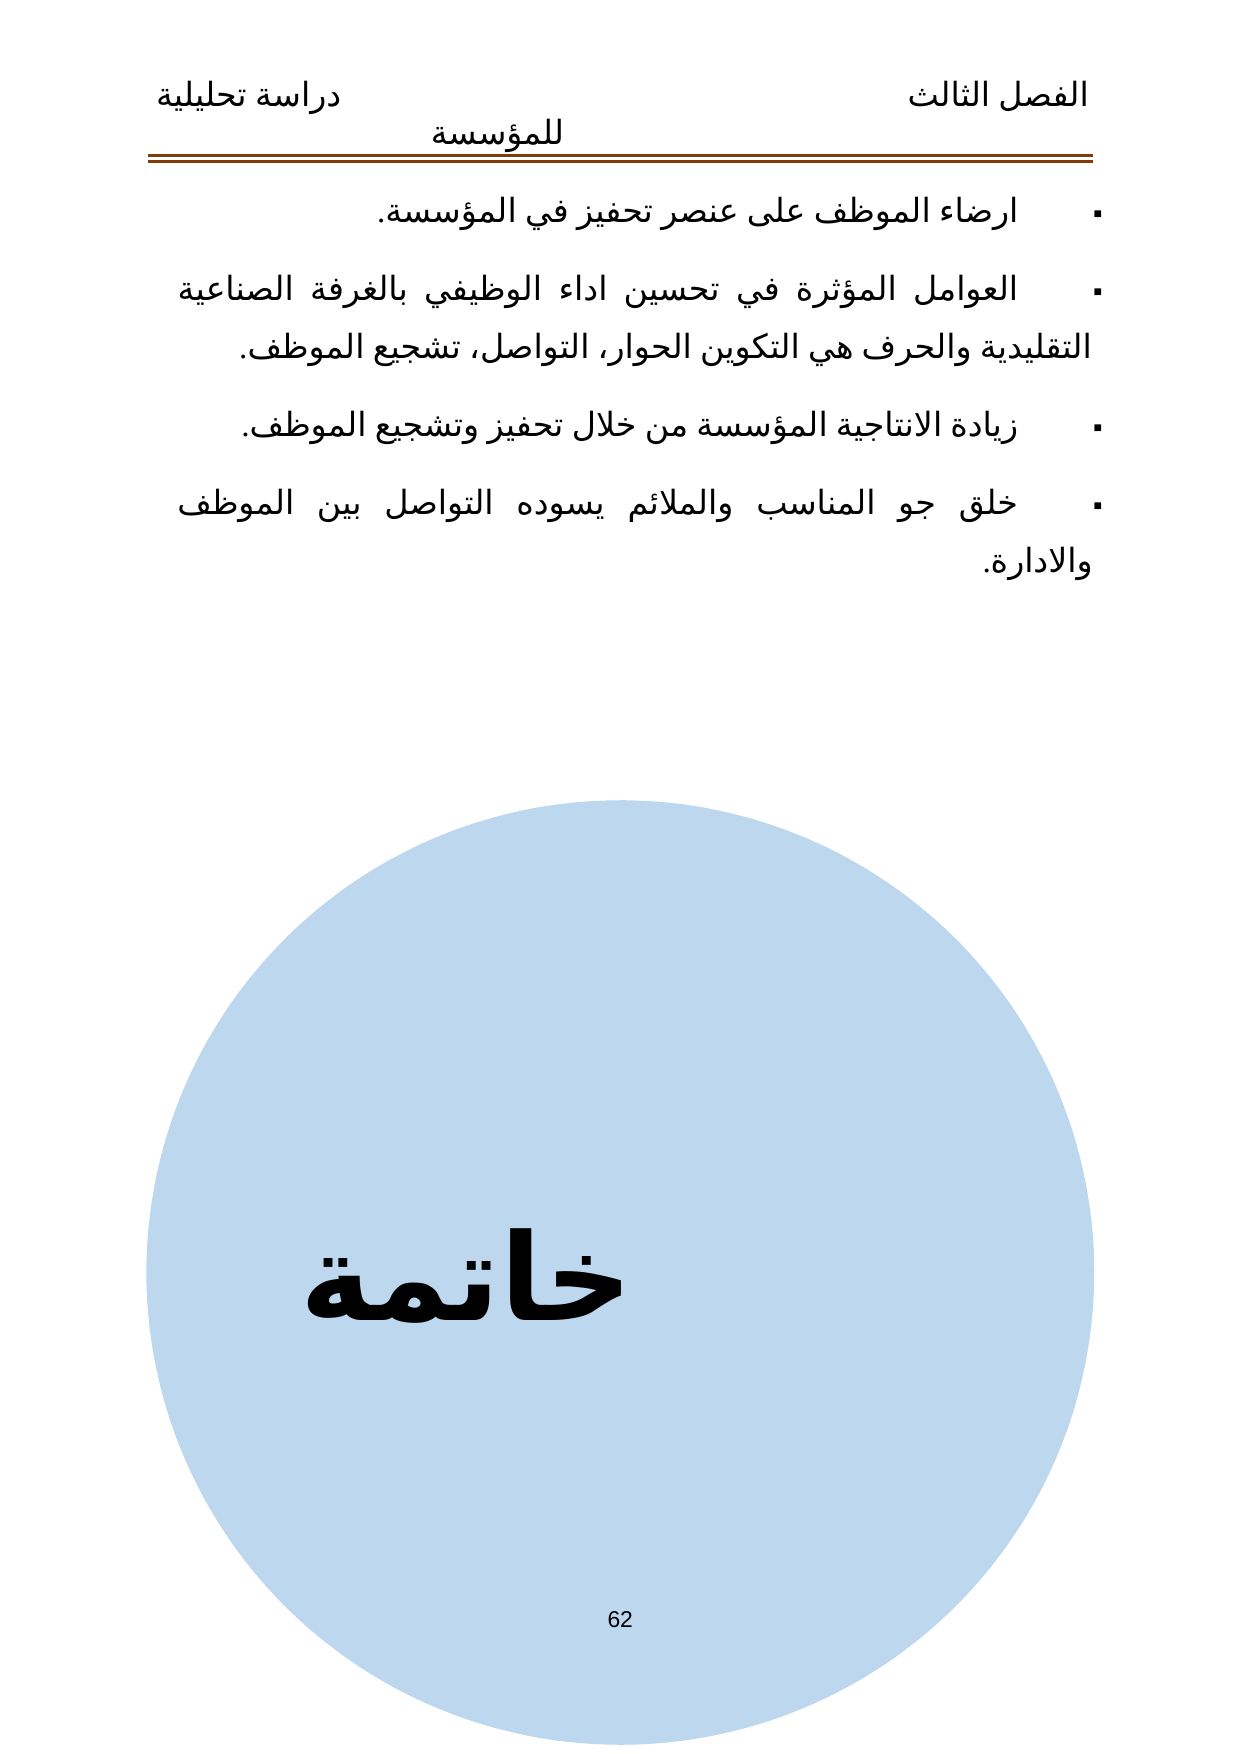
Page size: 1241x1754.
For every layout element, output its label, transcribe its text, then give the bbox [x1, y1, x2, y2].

list خلق جو المناسب والملائم يسوده التواصل بين الموظف والادارة. [177, 484, 1093, 579]
list ارضاء الموظف على عنصر تحفيز في المؤسسة. [177, 191, 1093, 229]
list العوامل المؤثرة في تحسين اداء الوظيفي بالغرفة الصناعية التقليدية والحرف هي التكوين الحوار، التواصل، تشجيع الموظف. [177, 269, 1093, 365]
list زيادة الانتاجية المؤسسة من خلال تحفيز وتشجيع الموظف. [177, 405, 1093, 444]
